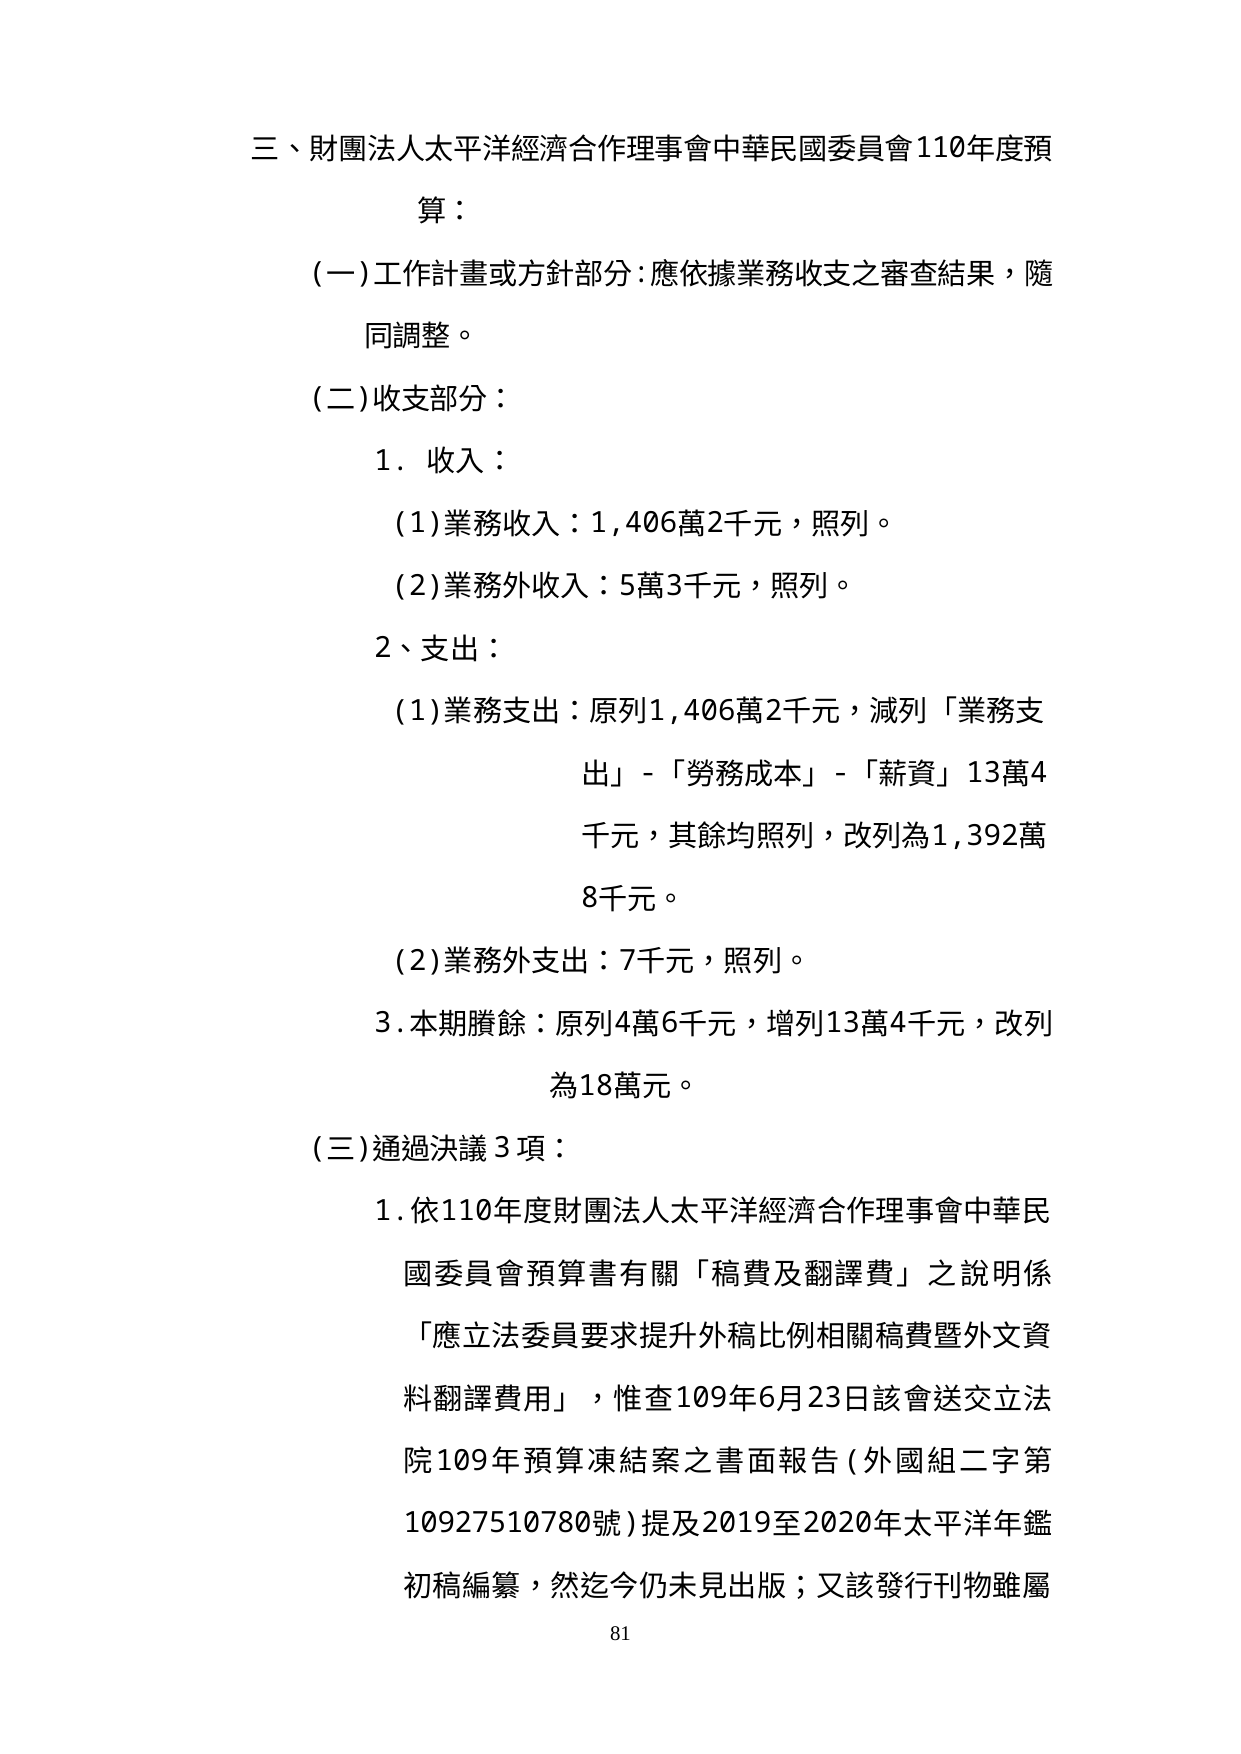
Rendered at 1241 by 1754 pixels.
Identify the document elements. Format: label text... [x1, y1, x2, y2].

text (2)業務外支出：7千元，照列。 [391, 917, 1053, 980]
text (二)收支部分： [308, 355, 1053, 417]
text 1. 收入： [374, 417, 1053, 480]
text 2、支出： [374, 605, 1053, 667]
text (一)工作計畫或方針部分:應依據業務收支之審查結果，隨同調整。 [308, 230, 1053, 355]
text 3.本期賸餘：原列4萬6千元，增列13萬4千元，改列為18萬元。 [374, 980, 1053, 1105]
text 1.依110年度財團法人太平洋經濟合作理事會中華民國委員會預算書有關「稿費及翻譯費」之說明係「應立法委員要求提升外稿比例相關稿費暨外文資料翻譯費用」，惟查109年6月23日該會送交立法院109年預算凍結案之書面報告(外國組二字第10927510780號)提及2019至2020年太平洋年鑑初稿編纂，然迄今仍未見出版；又該發行刊物雖屬 [374, 1167, 1053, 1605]
text (1)業務支出：原列1,406萬2千元，減列「業務支出」-「勞務成本」-「薪資」13萬4千元，其餘均照列，改列為1,392萬8千元。 [391, 667, 1053, 917]
text 三、財團法人太平洋經濟合作理事會中華民國委員會110年度預算： [250, 105, 1053, 230]
text (2)業務外收入：5萬3千元，照列。 [391, 542, 1053, 605]
text (三)通過決議3項： [308, 1105, 1053, 1167]
text (1)業務收入：1,406萬2千元，照列。 [391, 480, 1053, 542]
